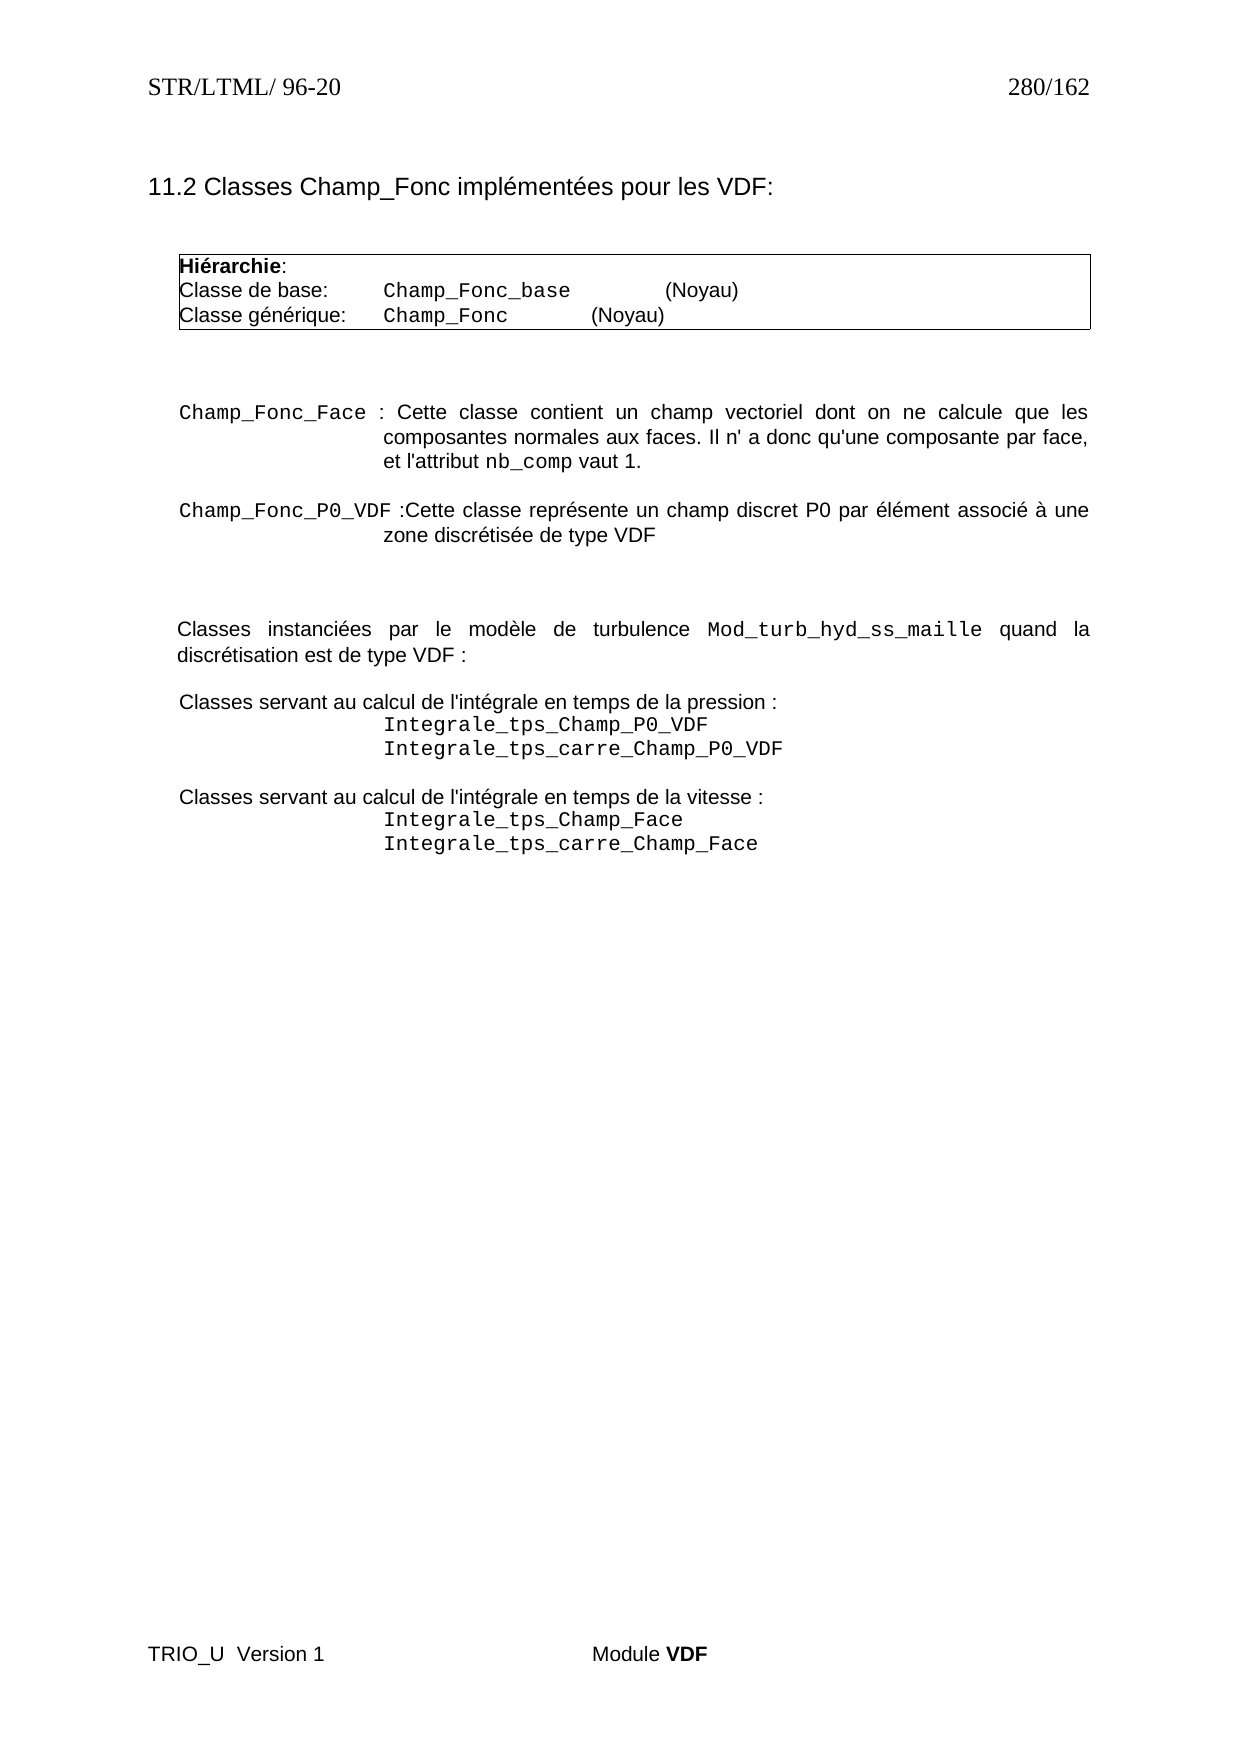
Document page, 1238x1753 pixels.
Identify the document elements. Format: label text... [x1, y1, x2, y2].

subtitle 11.2 Classes Champ_Fonc implémentées pour les VDF: [148, 173, 1090, 201]
text Integrale_tps_Champ_Face [179, 809, 1090, 833]
text Champ_Fonc_Face : Cette classe contient un champ vectoriel dont on ne calcule que les composantes normales aux faces. Il n' a donc qu'une composante par face, et l'attribut nb_comp vaut 1. [179, 400, 1090, 474]
text Classes servant au calcul de l'intégrale en temps de la vitesse : [179, 785, 1090, 809]
text Classe générique: Champ_Fonc (Noyau) [180, 303, 1090, 329]
text Integrale_tps_carre_Champ_P0_VDF [179, 738, 1090, 762]
text Champ_Fonc_P0_VDF :Cette classe représente un champ discret P0 par élément associé à une zone discrétisée de type VDF [179, 498, 1090, 547]
text Classes servant au calcul de l'intégrale en temps de la pression : [179, 690, 1090, 714]
text Integrale_tps_carre_Champ_Face [179, 833, 1090, 857]
text Hiérarchie: [180, 255, 1090, 278]
text Classes instanciées par le modèle de turbulence Mod_turb_hyd_ss_maille quand la discrétisation est de type VDF : [177, 618, 1090, 667]
text Integrale_tps_Champ_P0_VDF [179, 714, 1090, 738]
text Classe de base: Champ_Fonc_base (Noyau) [180, 278, 1090, 303]
